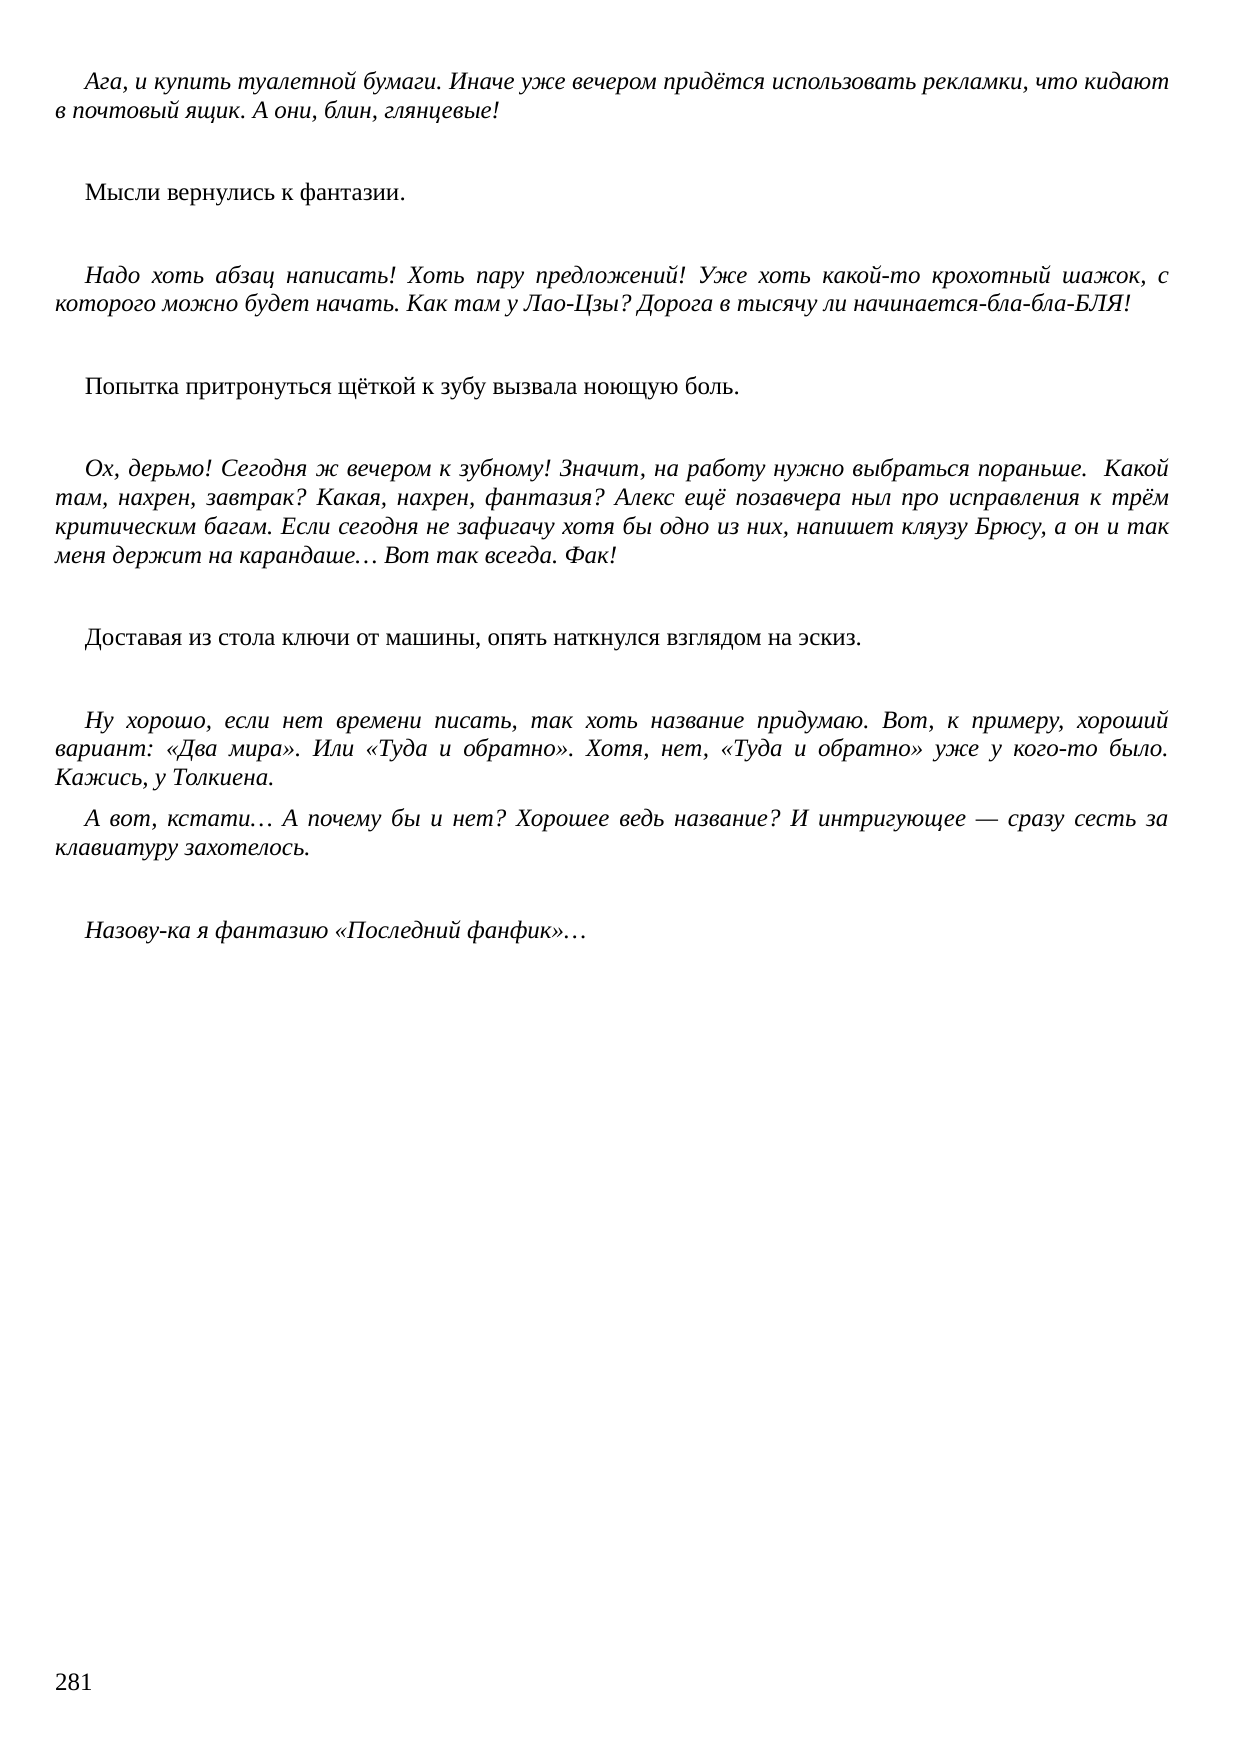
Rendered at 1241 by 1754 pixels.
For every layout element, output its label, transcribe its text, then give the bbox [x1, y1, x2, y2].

text Ага, и купить туалетной бумаги. Иначе уже вечером придётся использовать рекламки, что кидают в почтовый ящик. А они, блин, глянцевые! [55, 66, 1173, 123]
text Доставая из стола ключи от машины, опять наткнулся взглядом на эскиз. [55, 622, 1173, 651]
text Попытка притронуться щёткой к зубу вызвала ноющую боль. [55, 371, 1173, 400]
text Ох, дерьмо! Сегодня ж вечером к зубному! Значит, на работу нужно выбраться пораньше. Какой там, нахрен, завтрак? Какая, нахрен, фантазия? Алекс ещё позавчера ныл про исправления к трём критическим багам. Если сегодня не зафигачу хотя бы одно из них, напишет кляузу Брюсу, а он и так меня держит на карандаше… Вот так всегда. Фак! [55, 453, 1173, 568]
text Мысли вернулись к фантазии. [55, 177, 1173, 206]
text Назову-ка я фантазию «Последний фанфик»… [55, 915, 1173, 943]
text Ну хорошо, если нет времени писать, так хоть название придумаю. Вот, к примеру, хороший вариант: «Два мира». Или «Туда и обратно». Хотя, нет, «Туда и обратно» уже у кого-то было. Кажись, у Толкиена. [55, 705, 1173, 791]
text А вот, кстати… А почему бы и нет? Хорошее ведь название? И интригующее — сразу сесть за клавиатуру захотелось. [55, 803, 1173, 861]
text Надо хоть абзац написать! Хоть пару предложений! Уже хоть какой-то крохотный шажок, с которого можно будет начать. Как там у Лао-Цзы? Дорога в тысячу ли начинается-бла-бла-БЛЯ! [55, 260, 1173, 317]
